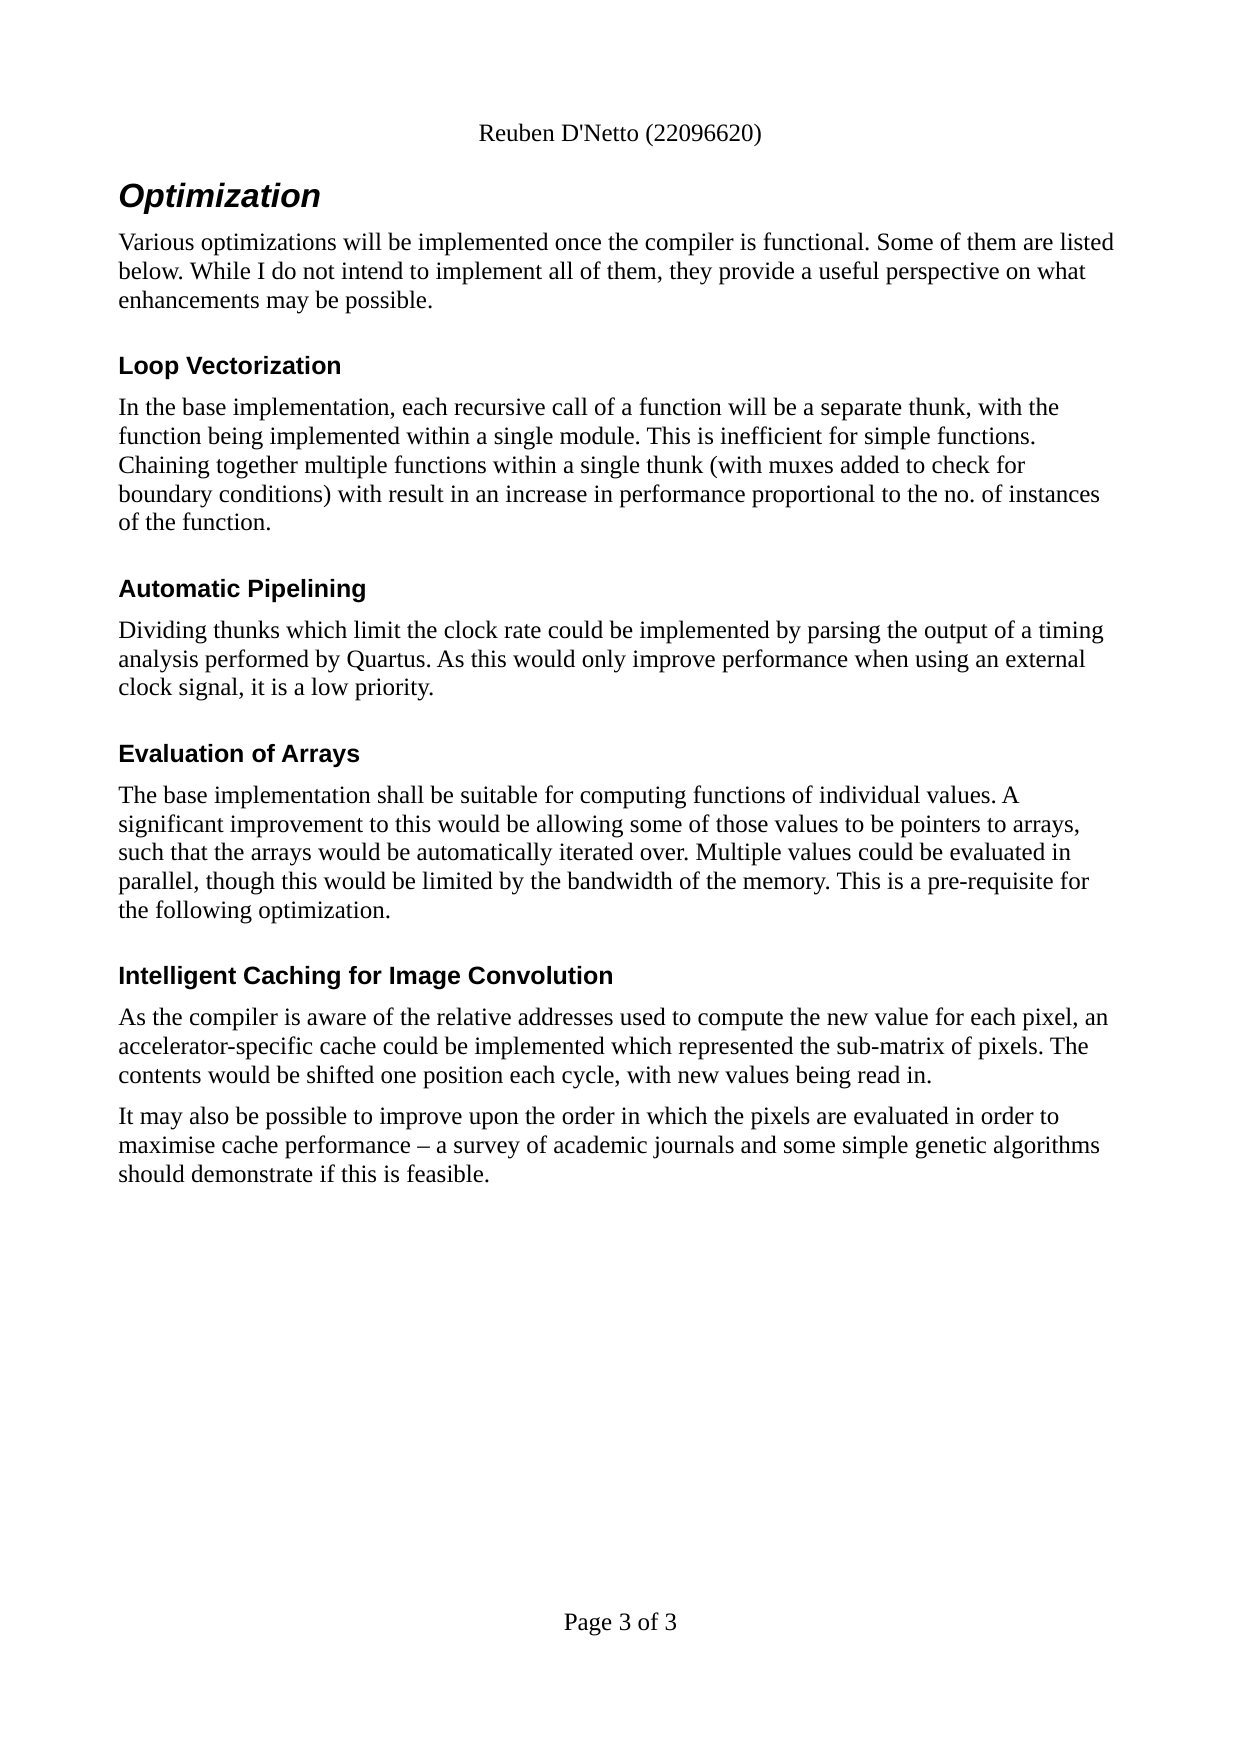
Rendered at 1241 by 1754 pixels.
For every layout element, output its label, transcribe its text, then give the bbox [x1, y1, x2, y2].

text Dividing thunks which limit the clock rate could be implemented by parsing the output of a timing analysis performed by Quartus. As this would only improve performance when using an external clock signal, it is a low priority. [118, 615, 1122, 701]
subtitle Automatic Pipelining [118, 574, 1122, 602]
subtitle Evaluation of Arrays [118, 739, 1122, 767]
text It may also be possible to improve upon the order in which the pixels are evaluated in order to maximise cache performance – a survey of academic journals and some simple genetic algorithms should demonstrate if this is feasible. [118, 1101, 1122, 1187]
text Various optimizations will be implemented once the compiler is functional. Some of them are listed below. While I do not intend to implement all of them, they provide a useful perspective on what enhancements may be possible. [118, 227, 1122, 314]
text As the compiler is aware of the relative addresses used to compute the new value for each pixel, an accelerator-specific cache could be implemented which represented the sub-matrix of pixels. The contents would be shifted one position each cycle, with new values being read in. [118, 1002, 1122, 1089]
subtitle Optimization [118, 176, 1122, 215]
text In the base implementation, each recursive call of a function will be a separate thunk, with the function being implemented within a single module. This is inefficient for simple functions. Chaining together multiple functions within a single thunk (with muxes added to check for boundary conditions) with result in an increase in performance proportional to the no. of instances of the function. [118, 392, 1122, 536]
subtitle Loop Vectorization [118, 351, 1122, 380]
subtitle Intelligent Caching for Image Convolution [118, 961, 1122, 990]
text The base implementation shall be suitable for computing functions of individual values. A significant improvement to this would be allowing some of those values to be pointers to arrays, such that the arrays would be automatically iterated over. Multiple values could be evaluated in parallel, though this would be limited by the bandwidth of the memory. This is a pre-requisite for the following optimization. [118, 780, 1122, 924]
